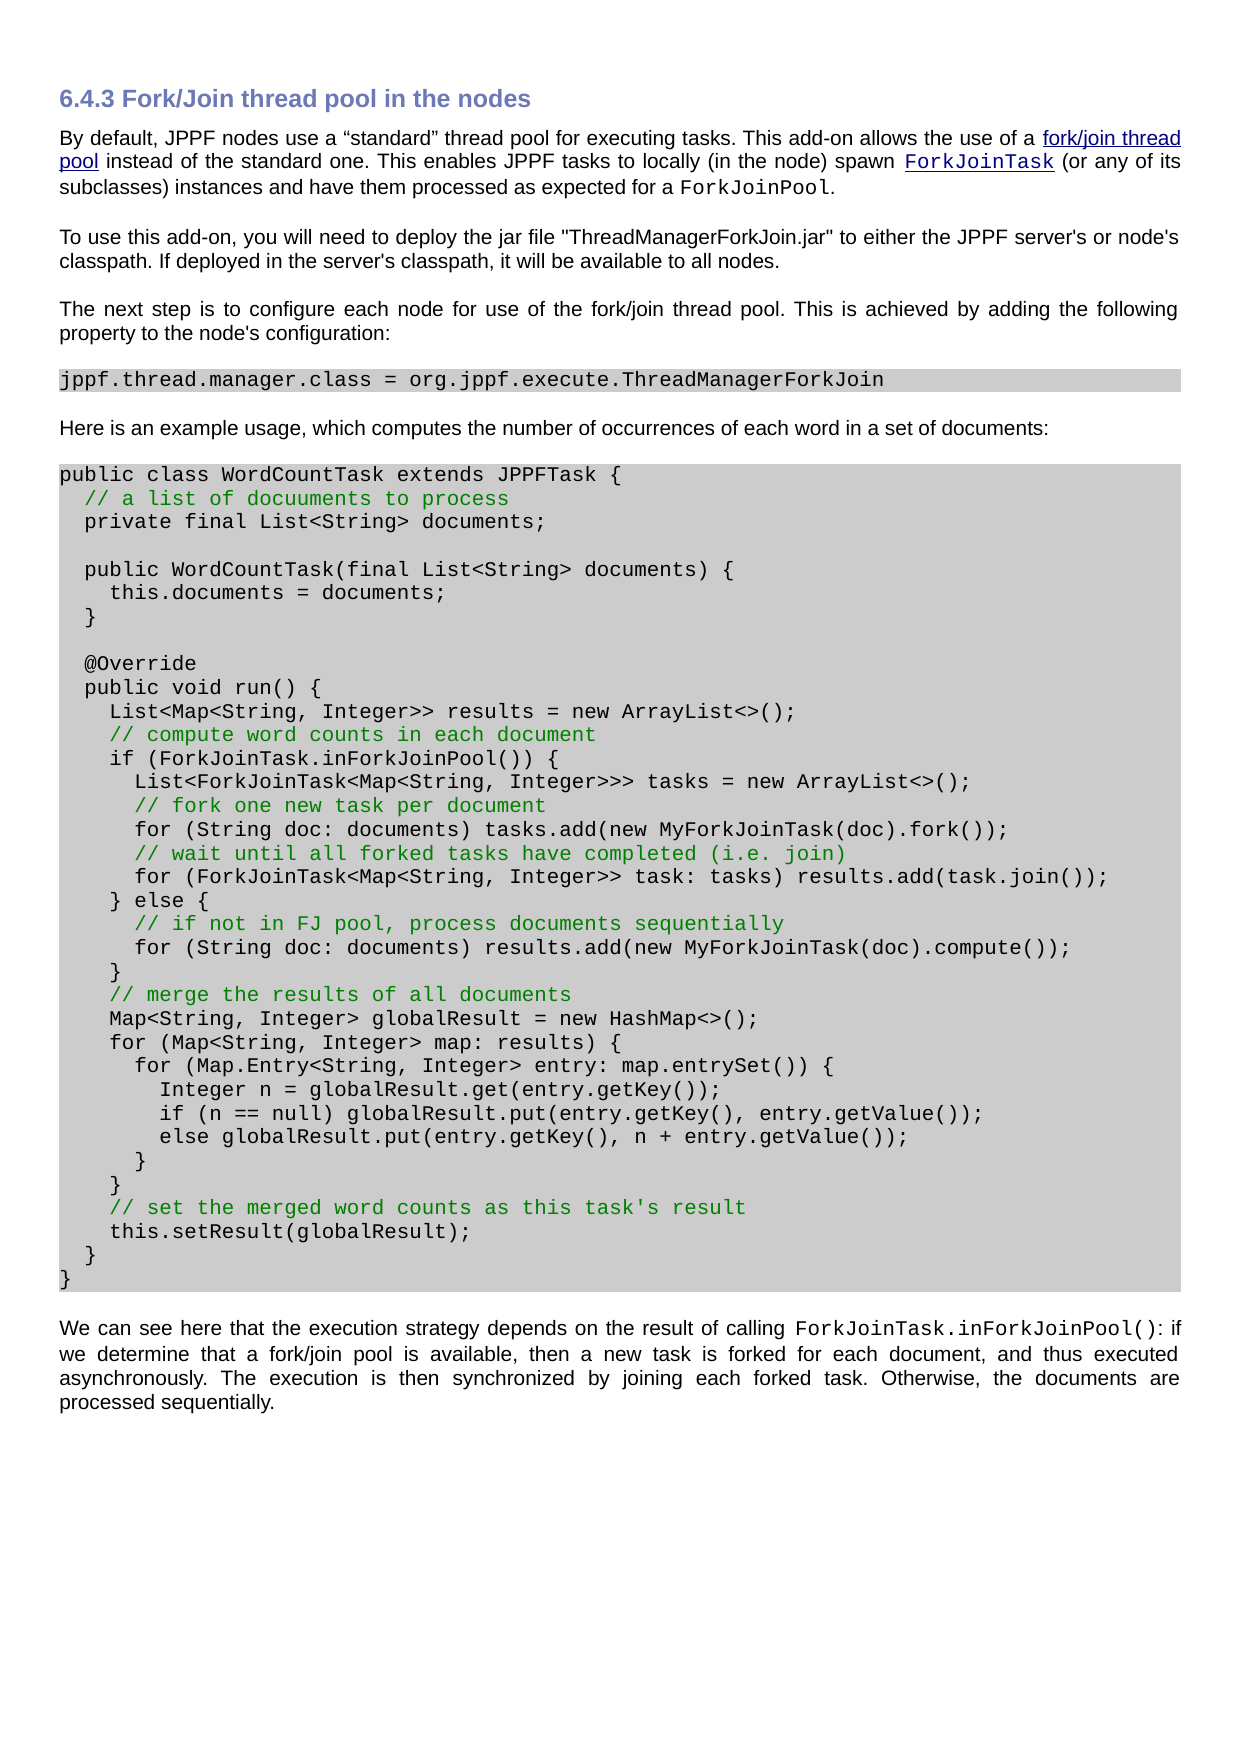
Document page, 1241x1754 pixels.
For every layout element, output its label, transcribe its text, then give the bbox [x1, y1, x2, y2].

text } [59, 961, 1181, 984]
text The next step is to configure each node for use of the fork/join thread pool. This is achieved by adding the following property to the node's configuration: [59, 297, 1181, 345]
text } [59, 606, 1181, 630]
text List<ForkJoinTask<Map<String, Integer>>> tasks = new ArrayList<>(); [59, 772, 1181, 795]
text // wait until all forked tasks have completed (i.e. join) [59, 842, 1181, 866]
text // compute word counts in each document [59, 724, 1181, 748]
text Integer n = globalResult.get(entry.getKey()); [59, 1079, 1181, 1103]
text // if not in FJ pool, process documents sequentially [59, 913, 1181, 937]
text We can see here that the execution strategy depends on the result of calling ForkJoinTask.inForkJoinPool(): if we determine that a fork/join pool is available, then a new task is forked for each document, and thus executed asynchronously. The execution is then synchronized by joining each forked task. Otherwise, the documents are processed sequentially. [59, 1316, 1181, 1413]
text // merge the results of all documents [59, 984, 1181, 1008]
text for (Map<String, Integer> map: results) { [59, 1032, 1181, 1055]
text else globalResult.put(entry.getKey(), n + entry.getValue()); [59, 1126, 1181, 1150]
text this.documents = documents; [59, 582, 1181, 606]
text } [59, 1268, 1181, 1292]
text public class WordCountTask extends JPPFTask { [59, 464, 1181, 488]
text Here is an example usage, which computes the number of occurrences of each word in a set of documents: [59, 416, 1181, 440]
text // fork one new task per document [59, 795, 1181, 819]
text for (String doc: documents) tasks.add(new MyForkJoinTask(doc).fork()); [59, 819, 1181, 842]
text if (ForkJoinTask.inForkJoinPool()) { [59, 748, 1181, 772]
text this.setResult(globalResult); [59, 1221, 1181, 1244]
text } [59, 1173, 1181, 1197]
subtitle Fork/Join thread pool in the nodes [59, 84, 1181, 113]
text } [59, 1150, 1181, 1173]
text @Override [59, 653, 1181, 677]
text } [59, 1244, 1181, 1268]
text public void run() { [59, 677, 1181, 701]
text if (n == null) globalResult.put(entry.getKey(), entry.getValue()); [59, 1103, 1181, 1126]
text for (String doc: documents) results.add(new MyForkJoinTask(doc).compute()); [59, 937, 1181, 961]
text for (ForkJoinTask<Map<String, Integer>> task: tasks) results.add(task.join()); [59, 866, 1181, 890]
text public WordCountTask(final List<String> documents) { [59, 559, 1181, 582]
text // a list of docuuments to process [59, 488, 1181, 511]
text By default, JPPF nodes use a “standard” thread pool for executing tasks. This add-on allows the use of a fork/join thread pool instead of the standard one. This enables JPPF tasks to locally (in the node) spawn ForkJoinTask (or any of its subclasses) instances and have them processed as expected for a ForkJoinPool. [59, 125, 1181, 201]
text } else { [59, 890, 1181, 913]
text for (Map.Entry<String, Integer> entry: map.entrySet()) { [59, 1055, 1181, 1079]
text jppf.thread.manager.class = org.jppf.execute.ThreadManagerForkJoin [59, 369, 1181, 392]
text // set the merged word counts as this task's result [59, 1197, 1181, 1221]
text To use this add-on, you will need to deploy the jar file "ThreadManagerForkJoin.jar" to either the JPPF server's or node's classpath. If deployed in the server's classpath, it will be available to all nodes. [59, 225, 1181, 273]
text List<Map<String, Integer>> results = new ArrayList<>(); [59, 701, 1181, 724]
text private final List<String> documents; [59, 511, 1181, 535]
text Map<String, Integer> globalResult = new HashMap<>(); [59, 1008, 1181, 1032]
